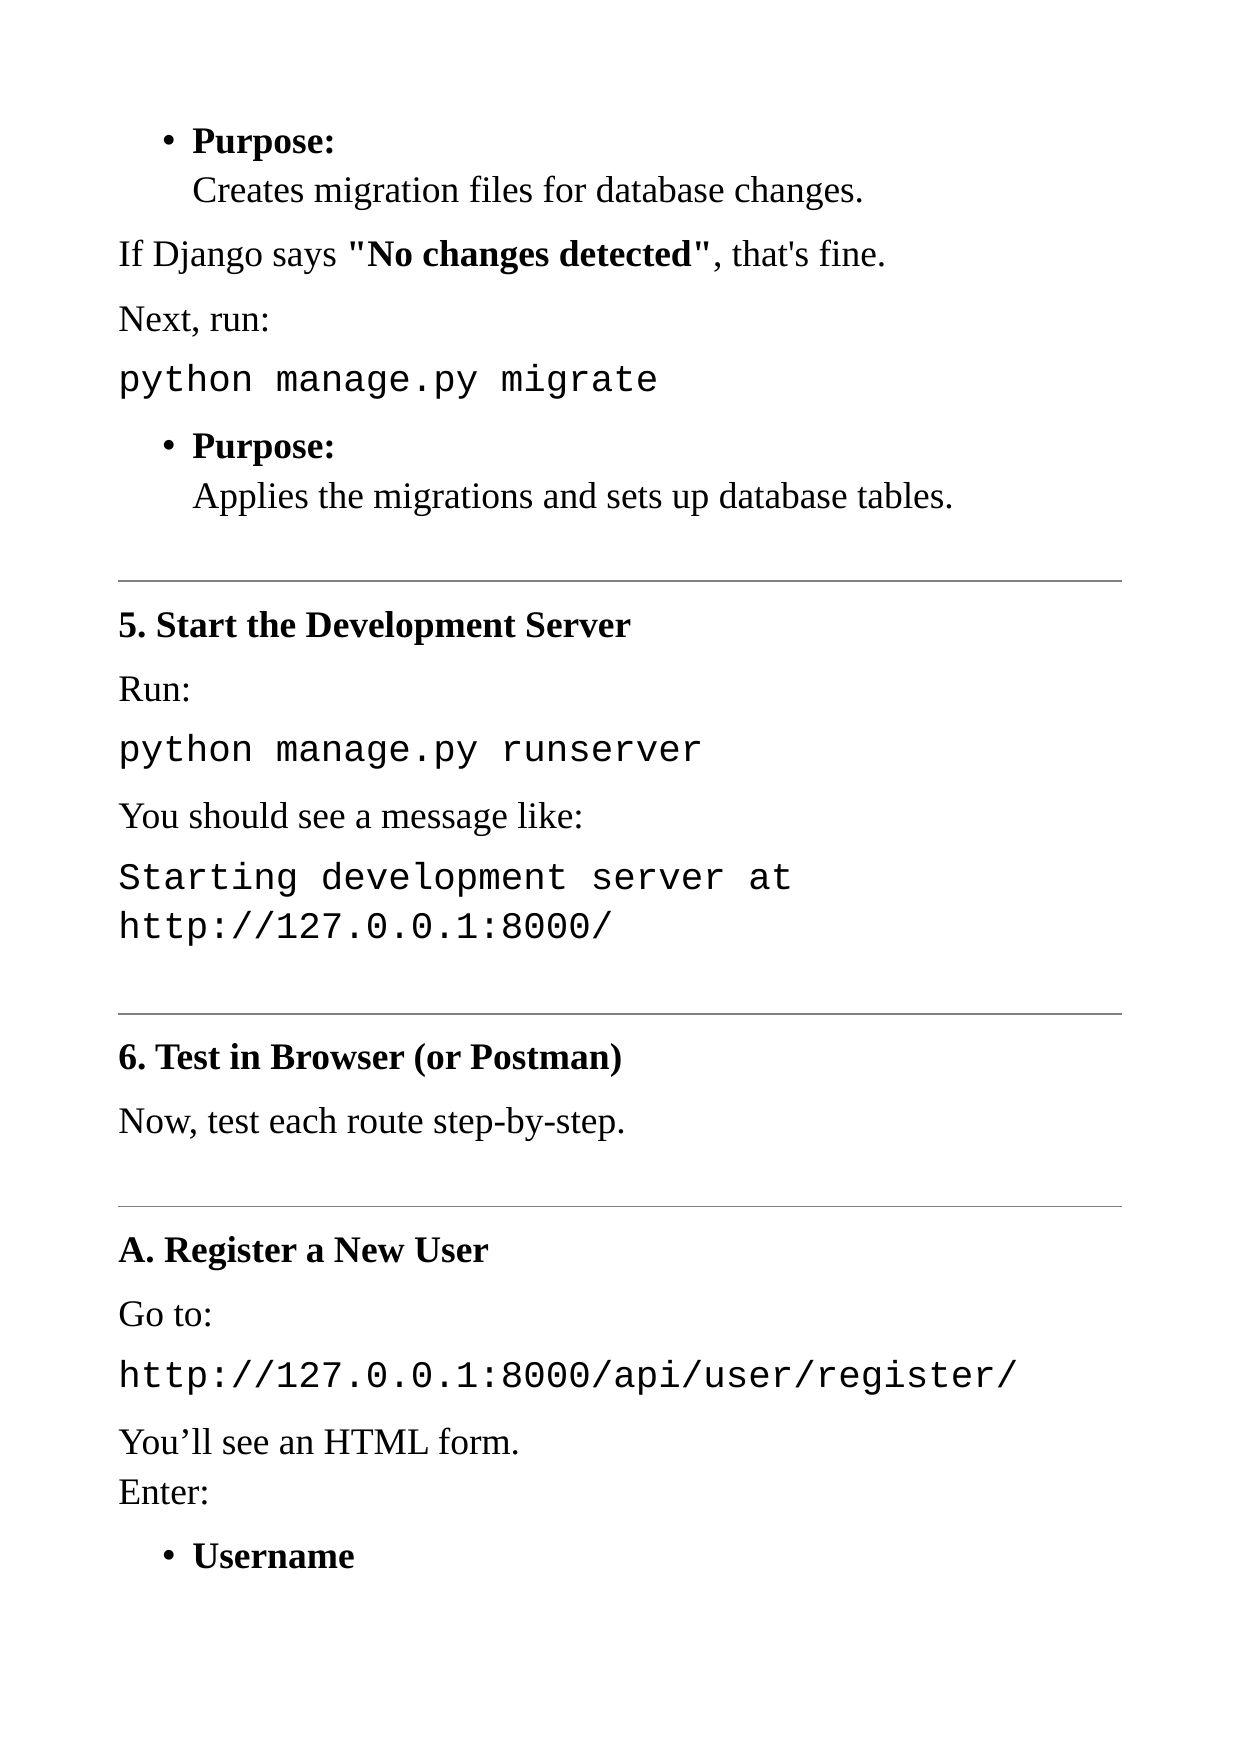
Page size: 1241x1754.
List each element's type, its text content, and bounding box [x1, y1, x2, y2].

text Starting development server at http://127.0.0.1:8000/ [118, 858, 1122, 949]
subtitle 6. Test in Browser (or Postman) [118, 1035, 1122, 1078]
text http://127.0.0.1:8000/api/user/register/ [118, 1356, 1122, 1398]
text python manage.py runserver [118, 730, 1122, 773]
text Run: [118, 666, 1122, 709]
list Username [162, 1533, 1122, 1576]
text Now, test each route step-by-step. [118, 1099, 1122, 1142]
list Purpose: Creates migration files for database changes. [162, 118, 1122, 211]
list Purpose: Applies the migrations and sets up database tables. [162, 424, 1122, 516]
text You’ll see an HTML form. Enter: [118, 1419, 1122, 1512]
text python manage.py migrate [118, 360, 1122, 403]
text Next, run: [118, 296, 1122, 339]
subtitle A. Register a New User [118, 1228, 1122, 1271]
text If Django says "No changes detected", that's fine. ✅ [118, 232, 1122, 275]
text You should see a message like: [118, 794, 1122, 837]
text Go to: [118, 1292, 1122, 1335]
subtitle 5. Start the Development Server [118, 602, 1122, 645]
